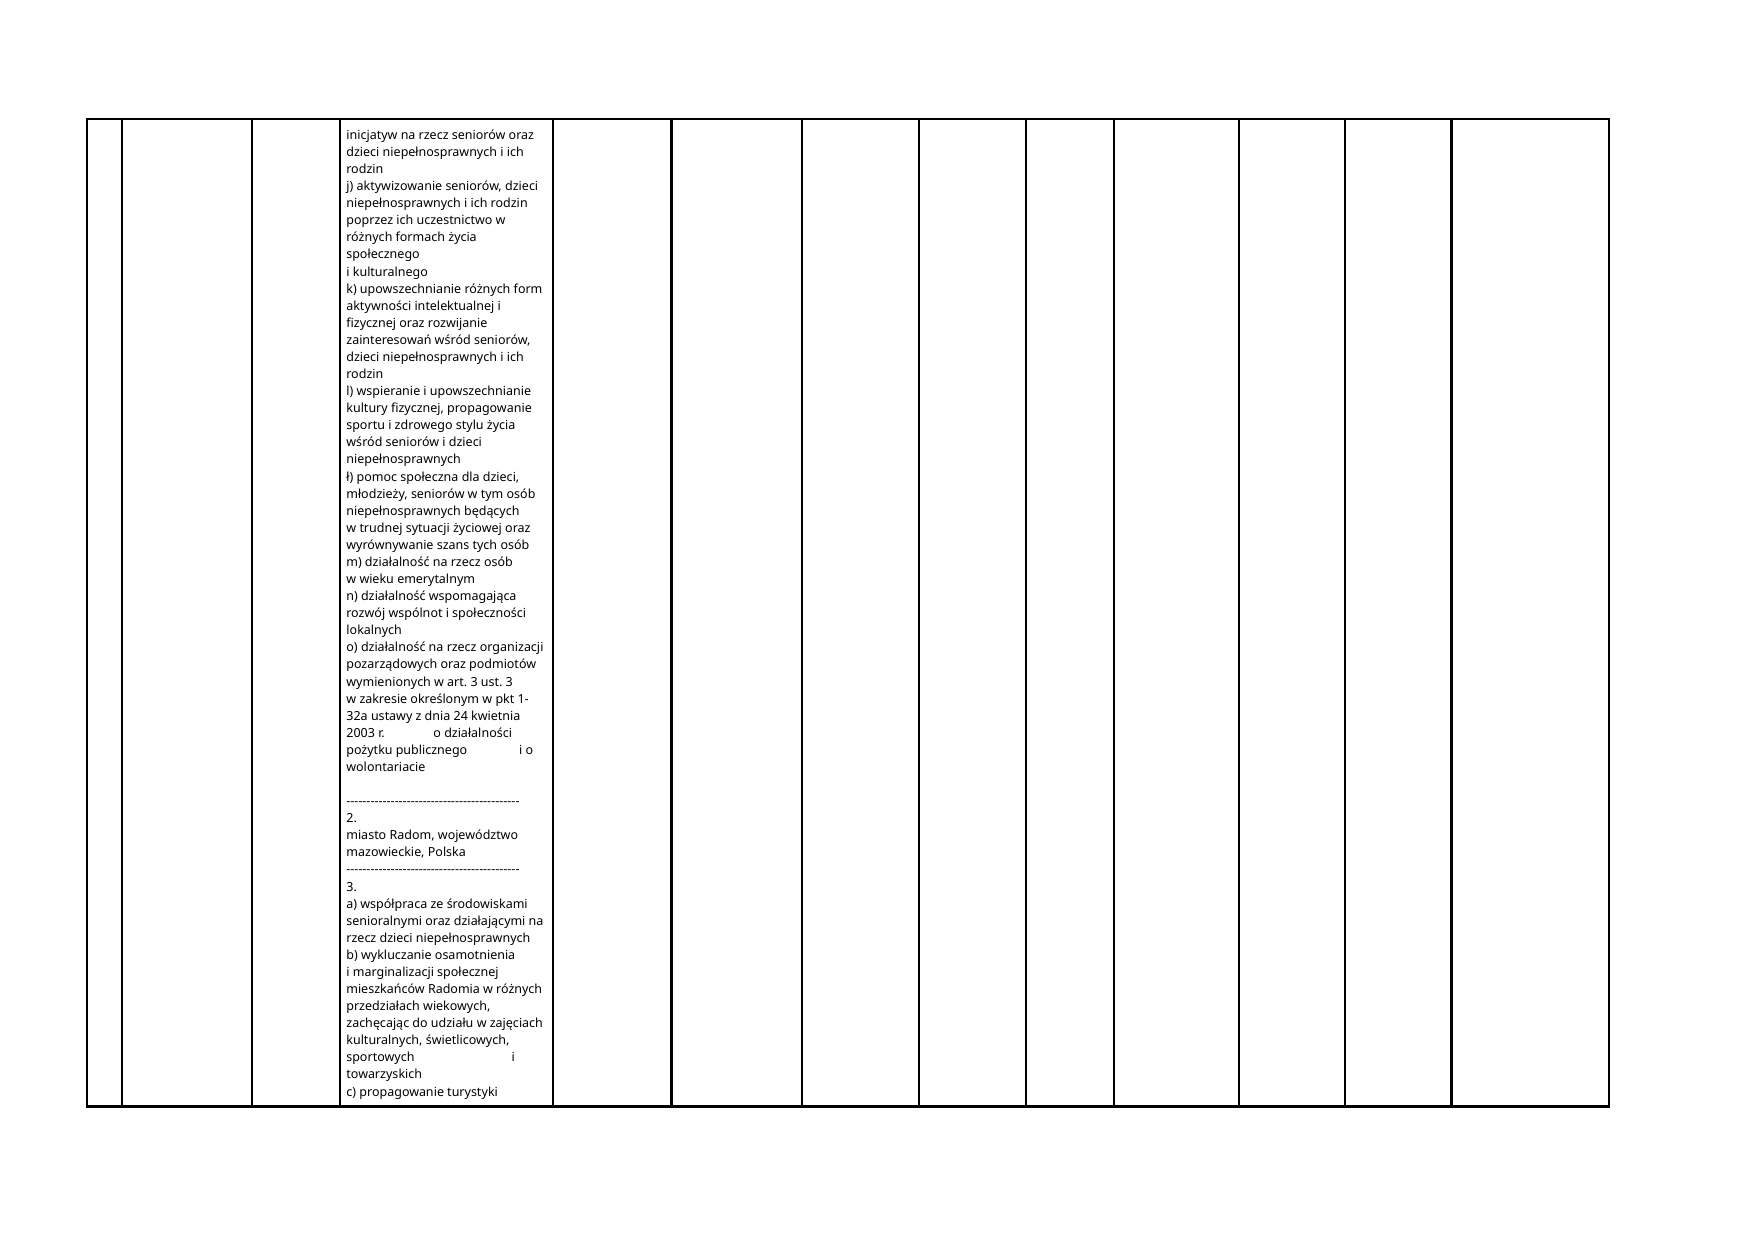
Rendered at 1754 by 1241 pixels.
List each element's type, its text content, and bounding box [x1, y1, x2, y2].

table_cell - [1115, 120, 1238, 1105]
table_cell [803, 120, 918, 1105]
table_cell [673, 120, 801, 1105]
table_cell [554, 120, 670, 1105]
table_cell inicjatyw na rzecz seniorów oraz dzieci niepełnosprawnych i ich rodzin j) aktywizowanie seniorów, dzieci niepełnosprawnych i ich rodzin poprzez ich uczestnictwo w różnych formach życia społecznego i kulturalnego k) upowszechnianie różnych form aktywności intelektualnej i fizycznej oraz rozwijanie zainteresowań wśród seniorów, dzieci niepełnosprawnych i ich rodzin l) wspieranie i upowszechnianie kultury fizycznej, propagowanie sportu i zdrowego stylu życia wśród seniorów i dzieci niepełnosprawnych ł) pomoc społeczna dla dzieci, młodzieży, seniorów w tym osób niepełnosprawnych będących w trudnej sytuacji życiowej oraz wyrównywanie szans tych osób m) działalność na rzecz osób w wieku emerytalnym n) działalność wspomagająca rozwój wspólnot i społeczności lokalnych o) działalność na rzecz organizacji pozarządowych oraz podmiotów wymienionych w art. 3 ust. 3 w zakresie określonym w pkt 1-32a ustawy z dnia 24 kwietnia 2003 r. o działalności pożytku publicznego i o wolontariacie ------------------------------------------- 2. miasto Radom, województwo mazowieckie, Polska ------------------------------------------- 3. a) współpraca ze środowiskami senioralnymi oraz działającymi na rzecz dzieci niepełnosprawnych b) wykluczanie osamotnienia i marginalizacji społecznej mieszkańców Radomia w różnych przedziałach wiekowych, zachęcając do udziału w zajęciach kulturalnych, świetlicowych, sportowych i towarzyskich c) propagowanie turystyki [341, 120, 552, 1105]
table_cell [253, 120, 339, 1105]
table_cell - [1240, 120, 1344, 1105]
table_cell [1027, 120, 1113, 1105]
table_cell [1453, 120, 1608, 1105]
table_cell [123, 120, 251, 1105]
table_cell [1346, 120, 1450, 1105]
table_cell [920, 120, 1025, 1105]
table_cell [88, 120, 121, 1105]
